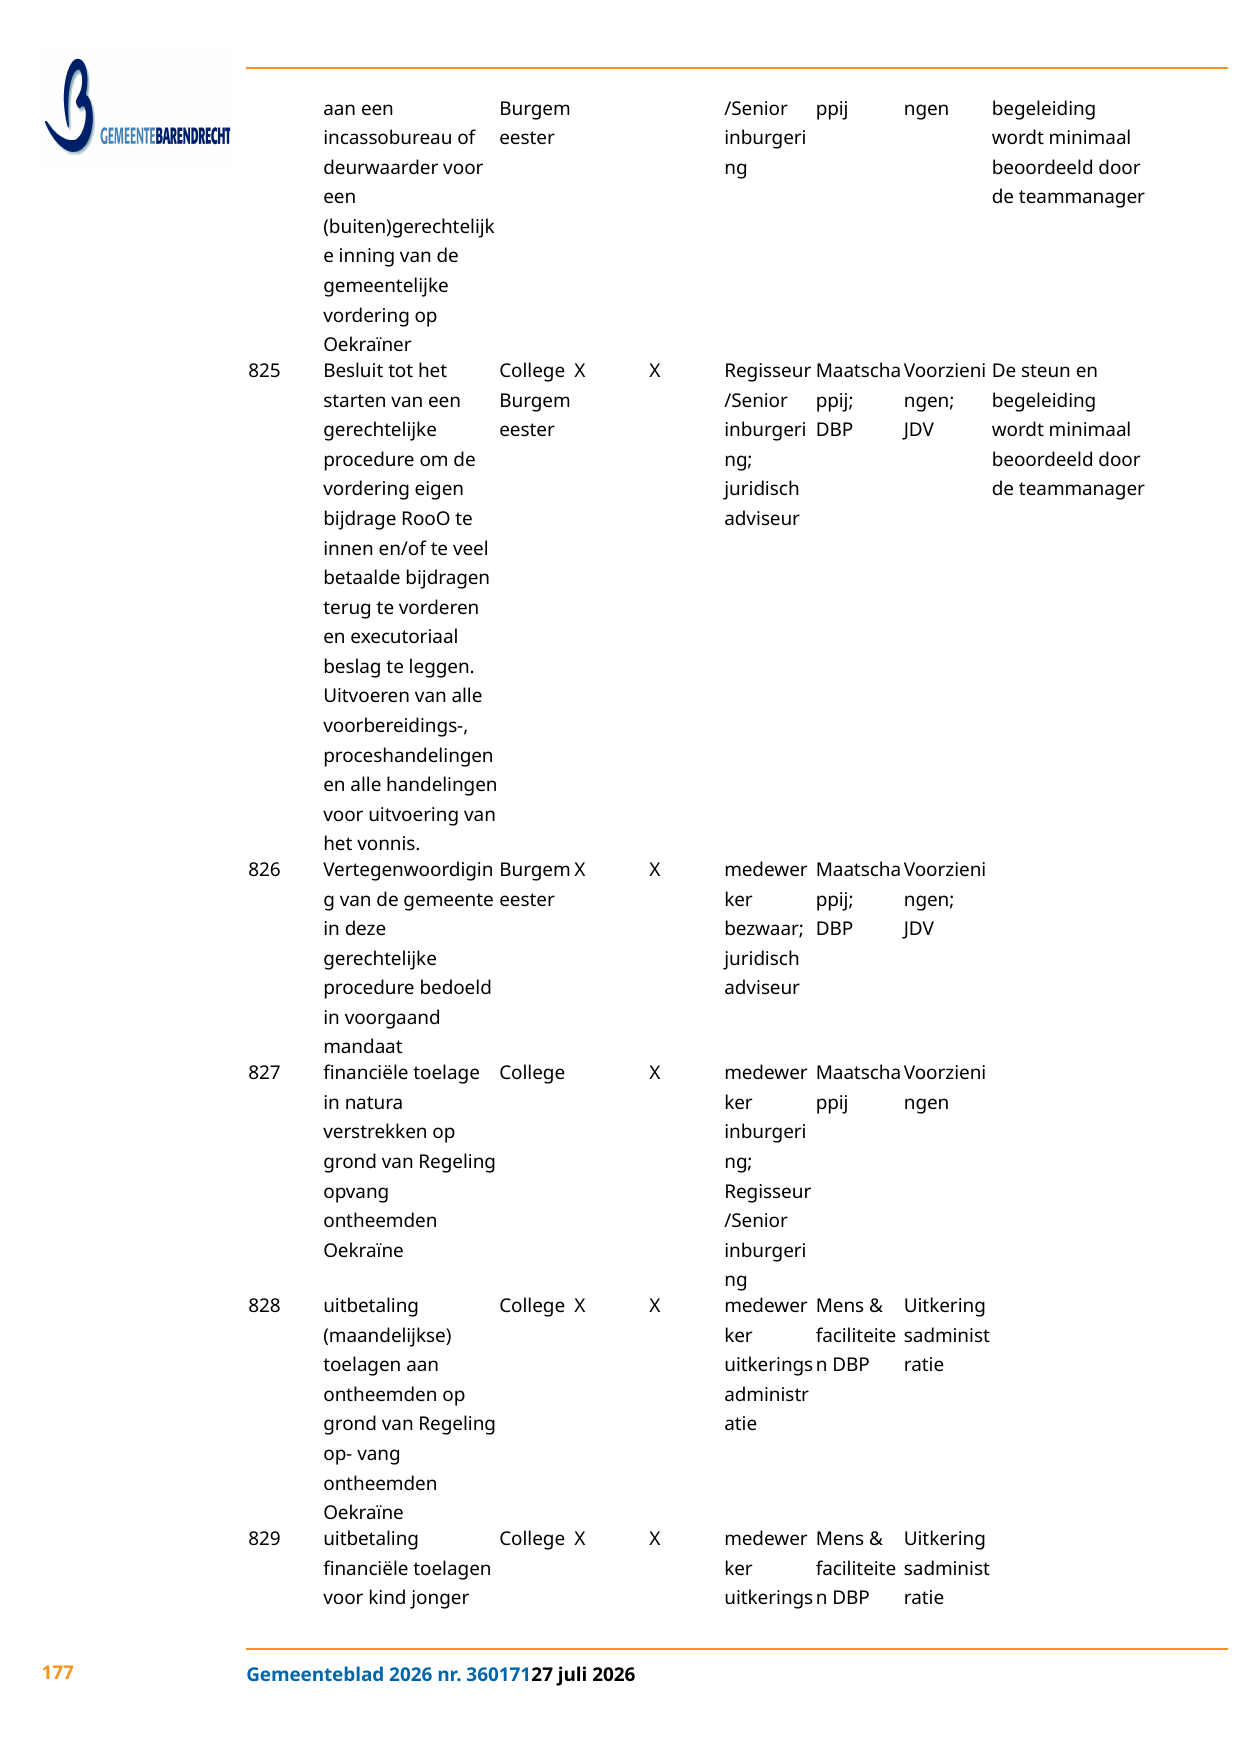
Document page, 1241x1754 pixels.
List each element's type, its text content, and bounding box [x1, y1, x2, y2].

table_cell Uitkeringsadministratie [904, 1292, 992, 1525]
table_cell ppij [816, 95, 904, 357]
table_cell X [574, 1525, 649, 1610]
table_cell Uitkeringsadministratie [904, 1525, 992, 1610]
table_cell 828 [248, 1292, 323, 1525]
table_cell [574, 1060, 649, 1292]
table_cell medewerker inburgering; Regisseur/Senior inburgering [724, 1060, 816, 1292]
table_cell [649, 95, 724, 357]
table_cell X [649, 1525, 724, 1610]
table_cell 827 [248, 1060, 323, 1292]
table_cell X [574, 357, 649, 856]
table_cell X [649, 856, 724, 1059]
table_cell Voorzieningen [904, 1060, 992, 1292]
table_cell X [649, 1060, 724, 1292]
table_cell Voorzieningen; JDV [904, 357, 992, 856]
table_cell Maatschappij; DBP [816, 856, 904, 1059]
table_cell /Senior inburgering [724, 95, 816, 357]
table_cell medewerker uitkerings [724, 1525, 816, 1610]
table_cell Besluit tot het starten van een gerechtelijke procedure om de vordering eigen bijdrage RooO te innen en/of te veel betaalde bijdragen terug te vorderen en executoriaal beslag te leggen. Uitvoeren van alle voorbereidings-, proceshandelingen en alle handelingen voor uitvoering van het vonnis. [323, 357, 499, 856]
table_cell College [499, 1292, 574, 1525]
table_cell Voorzieningen; JDV [904, 856, 992, 1059]
table_cell College Burgemeester [499, 357, 574, 856]
table_cell begeleiding wordt minimaal beoordeeld door de teammanager [992, 95, 1152, 357]
table_cell [992, 856, 1152, 1059]
table_cell uitbetaling financiële toelagen voor kind jonger [323, 1525, 499, 1610]
table_cell X [574, 856, 649, 1059]
table_cell X [649, 357, 724, 856]
table_cell De steun en begeleiding wordt minimaal beoordeeld door de teammanager [992, 357, 1152, 856]
table_cell Maatschappij [816, 1060, 904, 1292]
table_cell X [574, 1292, 649, 1525]
table_cell [992, 1292, 1152, 1525]
picture [41, 47, 231, 172]
table_cell Burgemeester [499, 95, 574, 357]
table_cell 826 [248, 856, 323, 1059]
table_cell 825 [248, 357, 323, 856]
table_cell College [499, 1525, 574, 1610]
table_cell aan een incassobureau of deurwaarder voor een (buiten)gerechtelijke inning van de gemeentelijke vordering op Oekraïner [323, 95, 499, 357]
table_cell [248, 95, 323, 357]
table_cell uitbetaling (maandelijkse) toelagen aan ontheemden op grond van Regeling op- vang ontheemden Oekraïne [323, 1292, 499, 1525]
table_cell Burgemeester [499, 856, 574, 1059]
table_cell College [499, 1060, 574, 1292]
table_cell Mens & faciliteiten DBP [816, 1525, 904, 1610]
table_cell Regisseur/Senior inburgering; juridisch adviseur [724, 357, 816, 856]
table_cell Maatschappij; DBP [816, 357, 904, 856]
table_cell [992, 1525, 1152, 1610]
table_cell medewerker bezwaar; juridisch adviseur [724, 856, 816, 1059]
table_cell ngen [904, 95, 992, 357]
table_cell X [649, 1292, 724, 1525]
table_cell medewerker uitkeringsadministratie [724, 1292, 816, 1525]
table_cell Vertegenwoordiging van de gemeente in deze gerechtelijke procedure bedoeld in voorgaand mandaat [323, 856, 499, 1059]
table_cell [574, 95, 649, 357]
table_cell [992, 1060, 1152, 1292]
table_cell Mens & faciliteiten DBP [816, 1292, 904, 1525]
table_cell financiële toelage in natura verstrekken op grond van Regeling opvang ontheemden Oekraïne [323, 1060, 499, 1292]
table_cell 829 [248, 1525, 323, 1610]
